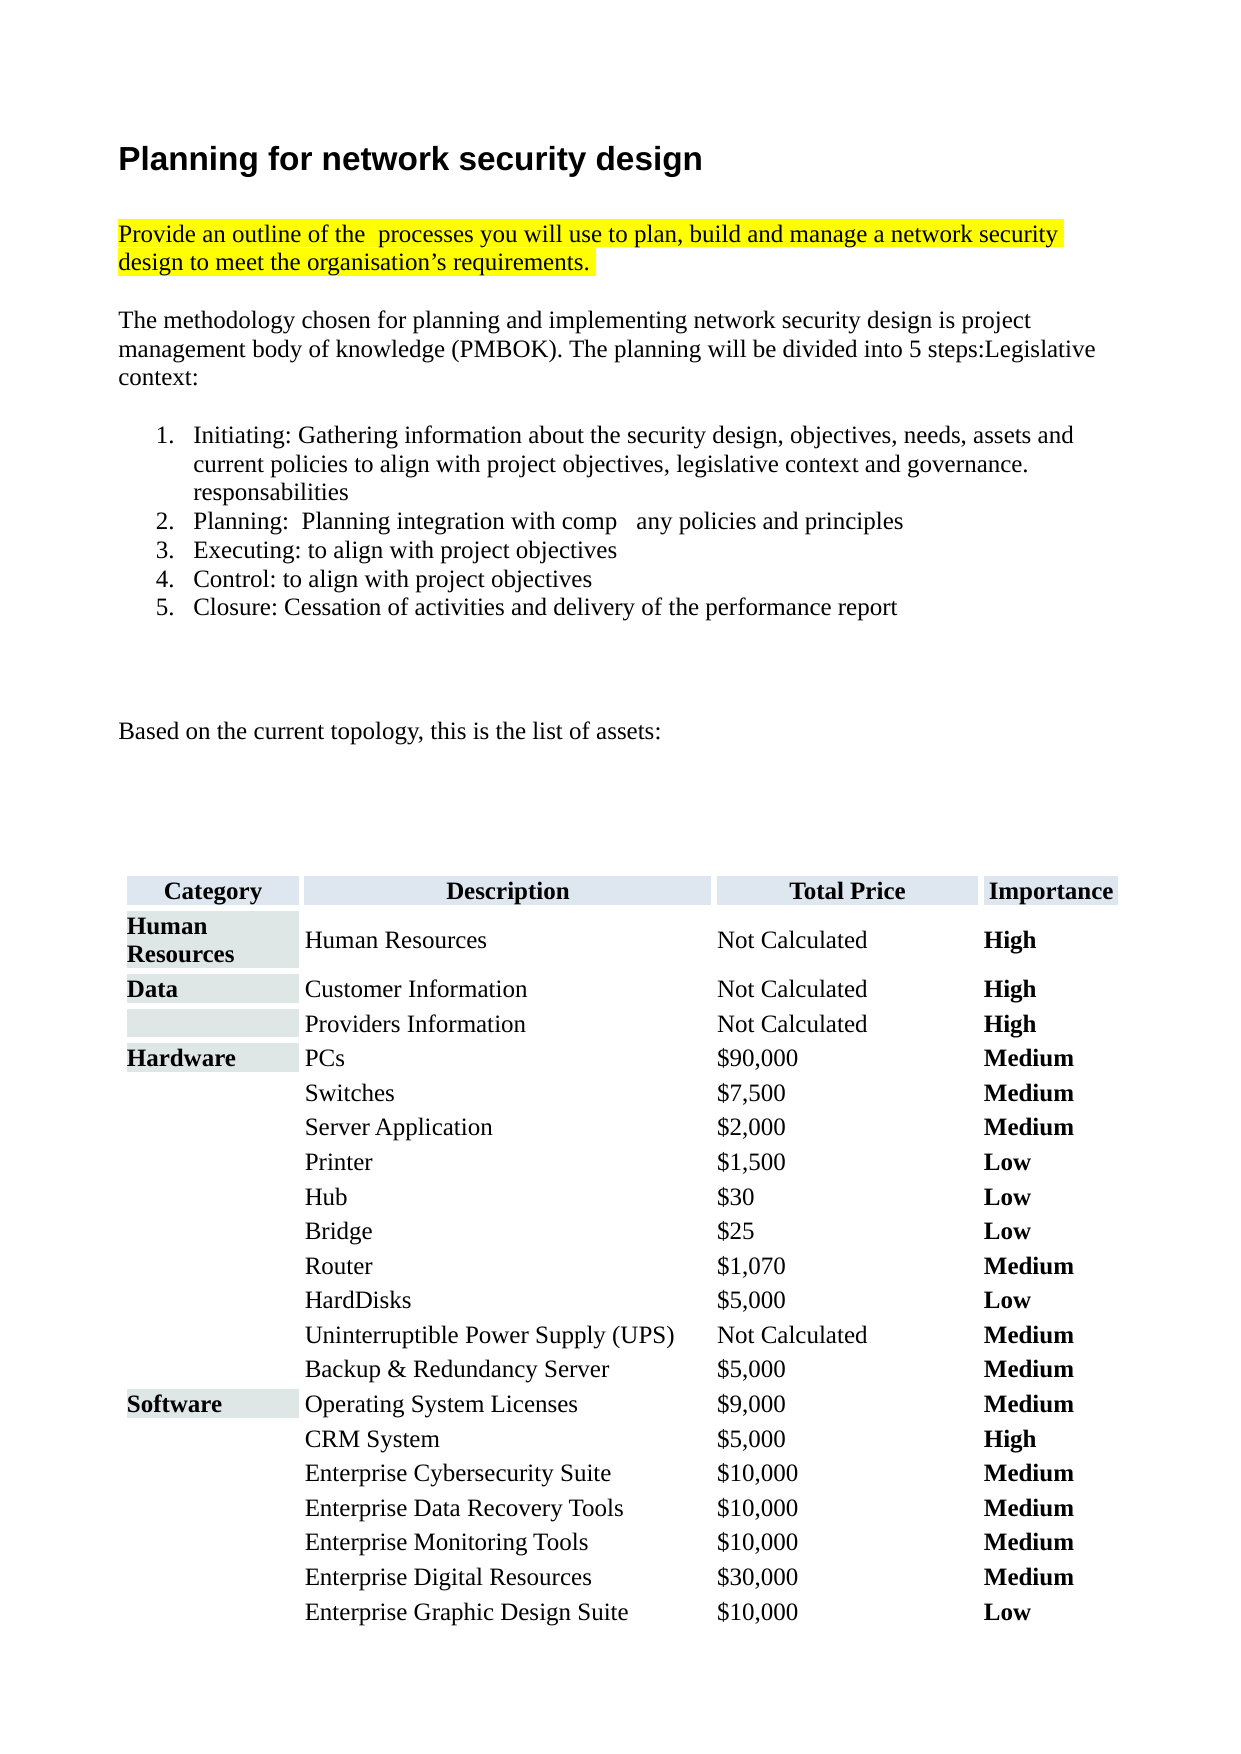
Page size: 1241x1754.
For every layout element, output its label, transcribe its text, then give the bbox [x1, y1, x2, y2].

table_cell Not Calculated [714, 908, 981, 971]
list Initiating: Gathering information about the security design, objectives, needs, assets and current policies to align with project objectives, legislative context and governance. responsabilities [156, 420, 1122, 506]
table_cell Medium [981, 1386, 1121, 1421]
subtitle Planning for network security design [118, 139, 1122, 177]
table_cell [124, 1283, 302, 1317]
table_cell CRM System [302, 1421, 714, 1455]
list Planning: Planning integration with comp any policies and principles [156, 506, 1122, 535]
table_cell $25 [714, 1213, 981, 1248]
table_cell Not Calculated [714, 1317, 981, 1352]
table_cell Hub [302, 1179, 714, 1213]
table_cell Not Calculated [714, 1006, 981, 1040]
list Closure: Cessation of activities and delivery of the performance report [156, 592, 1122, 621]
table_cell [124, 1144, 302, 1179]
text The methodology chosen for planning and implementing network security design is project management body of knowledge (PMBOK). The planning will be divided into 5 steps:Legislative context: [118, 305, 1122, 391]
table_cell [124, 1525, 302, 1559]
table_cell $10,000 [714, 1594, 981, 1628]
table_cell $10,000 [714, 1525, 981, 1559]
table_cell $7,500 [714, 1075, 981, 1109]
table_cell Medium [981, 1040, 1121, 1075]
table_cell $5,000 [714, 1283, 981, 1317]
table_cell [124, 1559, 302, 1594]
table_cell Medium [981, 1525, 1121, 1559]
table_cell Operating System Licenses [302, 1386, 714, 1421]
table_cell Hardware [124, 1040, 302, 1075]
table_cell Data [124, 971, 302, 1006]
text Provide an outline of the processes you will use to plan, build and manage a network security design to meet the organisation’s requirements. [118, 190, 1122, 276]
table_cell $9,000 [714, 1386, 981, 1421]
list Control: to align with project objectives [156, 564, 1122, 592]
table_cell High [981, 1421, 1121, 1455]
table_cell Human Resources [302, 908, 714, 971]
table_cell Medium [981, 1110, 1121, 1144]
table_cell [124, 1490, 302, 1524]
table_cell $30,000 [714, 1559, 981, 1594]
table_cell High [981, 908, 1121, 971]
table_cell Server Application [302, 1110, 714, 1144]
table_cell $1,070 [714, 1248, 981, 1282]
table_cell Medium [981, 1248, 1121, 1282]
table_cell $90,000 [714, 1040, 981, 1075]
table_cell Customer Information [302, 971, 714, 1006]
table_cell $1,500 [714, 1144, 981, 1179]
table_cell [124, 1075, 302, 1109]
table_cell Enterprise Data Recovery Tools [302, 1490, 714, 1524]
table_cell Human Resources [124, 908, 302, 971]
table_cell [124, 1179, 302, 1213]
table_cell Low [981, 1594, 1121, 1628]
table_cell Enterprise Digital Resources [302, 1559, 714, 1594]
table_cell Medium [981, 1317, 1121, 1352]
table_cell Low [981, 1179, 1121, 1213]
table_cell Switches [302, 1075, 714, 1109]
list Executing: to align with project objectives [156, 535, 1122, 564]
table_cell Not Calculated [714, 971, 981, 1006]
table_cell Enterprise Cybersecurity Suite [302, 1455, 714, 1490]
table_cell High [981, 1006, 1121, 1040]
table_cell [124, 1352, 302, 1386]
table_cell Enterprise Graphic Design Suite [302, 1594, 714, 1628]
text Based on the current topology, this is the list of assets: [118, 716, 1122, 778]
table_cell Bridge [302, 1213, 714, 1248]
table_cell [124, 1248, 302, 1282]
table_cell High [981, 971, 1121, 1006]
table_cell Medium [981, 1075, 1121, 1109]
table_cell [124, 1455, 302, 1490]
table_cell [124, 1006, 302, 1040]
table_cell $30 [714, 1179, 981, 1213]
table_cell Low [981, 1283, 1121, 1317]
table_cell Medium [981, 1352, 1121, 1386]
table_cell Medium [981, 1455, 1121, 1490]
table_cell Uninterruptible Power Supply (UPS) [302, 1317, 714, 1352]
table_header Category [124, 873, 302, 908]
table_header Description [302, 873, 714, 908]
table_cell Low [981, 1213, 1121, 1248]
table_header Total Price [714, 873, 981, 908]
table_cell HardDisks [302, 1283, 714, 1317]
table_cell Software [124, 1386, 302, 1421]
table_cell Medium [981, 1559, 1121, 1594]
table_cell $5,000 [714, 1421, 981, 1455]
table_cell Low [981, 1144, 1121, 1179]
table_cell Providers Information [302, 1006, 714, 1040]
table_cell Medium [981, 1490, 1121, 1524]
table_header Importance [981, 873, 1121, 908]
table_cell $10,000 [714, 1490, 981, 1524]
table_cell $2,000 [714, 1110, 981, 1144]
table_cell Enterprise Monitoring Tools [302, 1525, 714, 1559]
table_cell $5,000 [714, 1352, 981, 1386]
table_cell [124, 1317, 302, 1352]
table_cell PCs [302, 1040, 714, 1075]
table_cell [124, 1213, 302, 1248]
table_cell $10,000 [714, 1455, 981, 1490]
table_cell [124, 1110, 302, 1144]
table_cell Router [302, 1248, 714, 1282]
table_cell Backup & Redundancy Server [302, 1352, 714, 1386]
table_cell Printer [302, 1144, 714, 1179]
table_cell [124, 1421, 302, 1455]
table_cell [124, 1594, 302, 1628]
